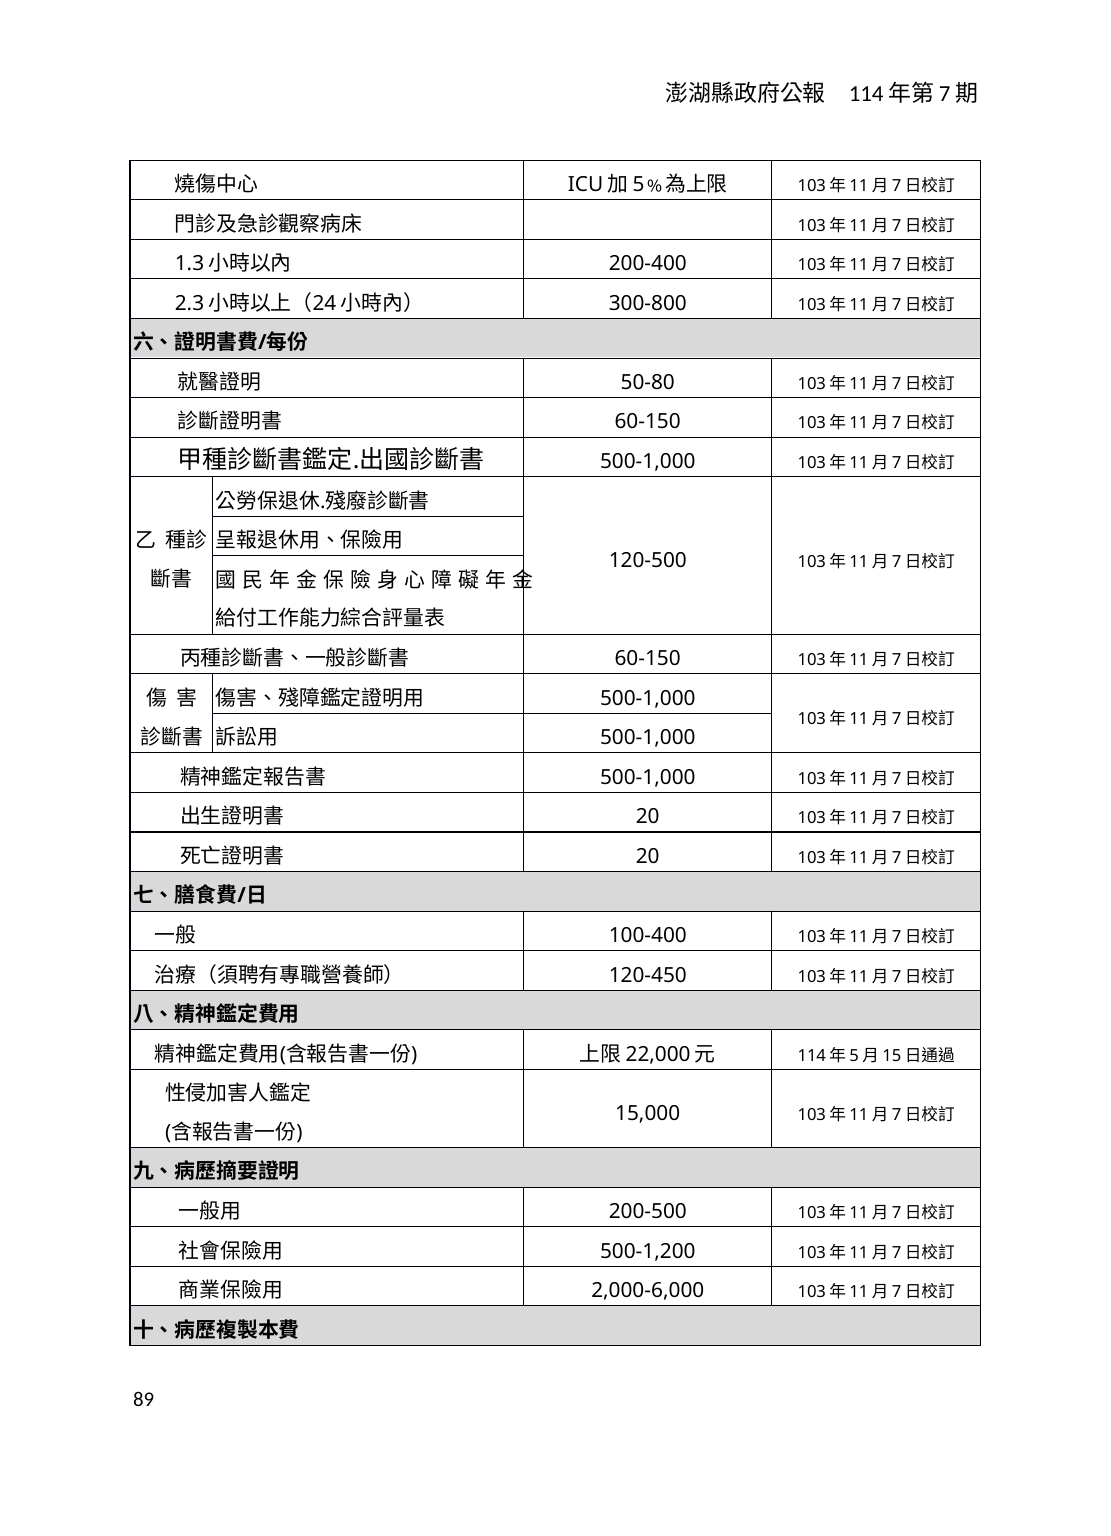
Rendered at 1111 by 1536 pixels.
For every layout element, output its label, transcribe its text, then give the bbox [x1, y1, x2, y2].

table_cell 50-80 [524, 359, 771, 397]
table_cell 十、病歷複製本費 [131, 1306, 980, 1345]
table_cell 500-1,000 [524, 674, 771, 713]
table_cell 傷 害 診斷書 [131, 674, 212, 752]
table_cell 500-1,000 [524, 714, 771, 752]
table_cell 死亡證明書 [131, 833, 523, 871]
table_cell 一般用 [131, 1188, 523, 1226]
table_cell 103年11月7日校訂 [772, 161, 980, 199]
table_cell 103年11月7日校訂 [772, 753, 980, 792]
table_cell 六、證明書費/每份 [131, 319, 980, 357]
table_cell 200-500 [524, 1188, 771, 1226]
table_cell 2.3小時以上（24小時內） [131, 279, 523, 318]
table_cell 300-800 [524, 279, 771, 318]
table_cell 60-150 [524, 398, 771, 437]
table_cell 103年11月7日校訂 [772, 1227, 980, 1266]
table_cell 社會保險用 [131, 1227, 523, 1266]
table_cell 103年11月7日校訂 [772, 477, 980, 633]
table_cell 一般 [131, 912, 523, 950]
table_cell 出生證明書 [131, 793, 523, 831]
table_cell 丙種診斷書、一般診斷書 [131, 635, 523, 673]
table_cell 103年11月7日校訂 [772, 1070, 980, 1147]
table_cell 103年11月7日校訂 [772, 912, 980, 950]
table_cell 公勞保退休.殘廢診斷書 [213, 477, 523, 516]
table_cell 商業保險用 [131, 1267, 523, 1305]
table_cell 診斷證明書 [131, 398, 523, 437]
table_cell 100-400 [524, 912, 771, 950]
table_cell 15,000 [524, 1070, 771, 1147]
table_cell 103年11月7日校訂 [772, 833, 980, 871]
table_cell 120-500 [524, 477, 771, 633]
table_cell 103年11月7日校訂 [772, 1267, 980, 1305]
table_cell 七、膳食費/日 [131, 872, 980, 911]
table_cell 1.3小時以內 [131, 240, 523, 278]
table_cell 上限22,000元 [524, 1030, 771, 1069]
table_cell 訴訟用 [213, 714, 523, 752]
table_cell 500-1,000 [524, 753, 771, 792]
table_cell 20 [524, 793, 771, 831]
table_cell 精神鑑定費用(含報告書一份) [131, 1030, 523, 1069]
table_cell 103年11月7日校訂 [772, 359, 980, 397]
table_cell 103年11月7日校訂 [772, 279, 980, 318]
table_cell 200-400 [524, 240, 771, 278]
table_cell 性侵加害人鑑定 (含報告書一份) [131, 1070, 523, 1147]
table_cell 精神鑑定報告書 [131, 753, 523, 792]
table_cell 103年11月7日校訂 [772, 398, 980, 437]
table_cell 國民年金保險身心障礙年金 給付工作能力綜合評量表 [213, 556, 523, 633]
table_cell 傷害、殘障鑑定證明用 [213, 674, 523, 713]
table_cell 燒傷中心 [131, 161, 523, 199]
table_cell 甲種診斷書鑑定.出國診斷書 [131, 438, 523, 476]
table_cell 103年11月7日校訂 [772, 635, 980, 673]
table_cell 乙 種診斷書 [131, 477, 212, 633]
table_cell 60-150 [524, 635, 771, 673]
table_cell 114年5月15日通過 [772, 1030, 980, 1069]
table_cell 103年11月7日校訂 [772, 1188, 980, 1226]
table_cell 20 [524, 833, 771, 871]
table_cell 103年11月7日校訂 [772, 438, 980, 476]
table_cell 呈報退休用、保險用 [213, 517, 523, 555]
table_cell 就醫證明 [131, 359, 523, 397]
table_cell 103年11月7日校訂 [772, 674, 980, 752]
table_cell 治療（須聘有專職營養師） [131, 951, 523, 990]
table_cell ICU加5﹪為上限 [524, 161, 771, 199]
table_cell 103年11月7日校訂 [772, 200, 980, 239]
table_cell 八、精神鑑定費用 [131, 991, 980, 1029]
table_cell 九、病歷摘要證明 [131, 1148, 980, 1187]
table_cell 103年11月7日校訂 [772, 793, 980, 831]
table_cell 500-1,000 [524, 438, 771, 476]
table_cell 103年11月7日校訂 [772, 240, 980, 278]
table_cell 120-450 [524, 951, 771, 990]
table_cell 門診及急診觀察病床 [131, 200, 523, 239]
table_cell 2,000-6,000 [524, 1267, 771, 1305]
table_cell 500-1,200 [524, 1227, 771, 1266]
table_cell [524, 200, 771, 239]
table_cell 103年11月7日校訂 [772, 951, 980, 990]
